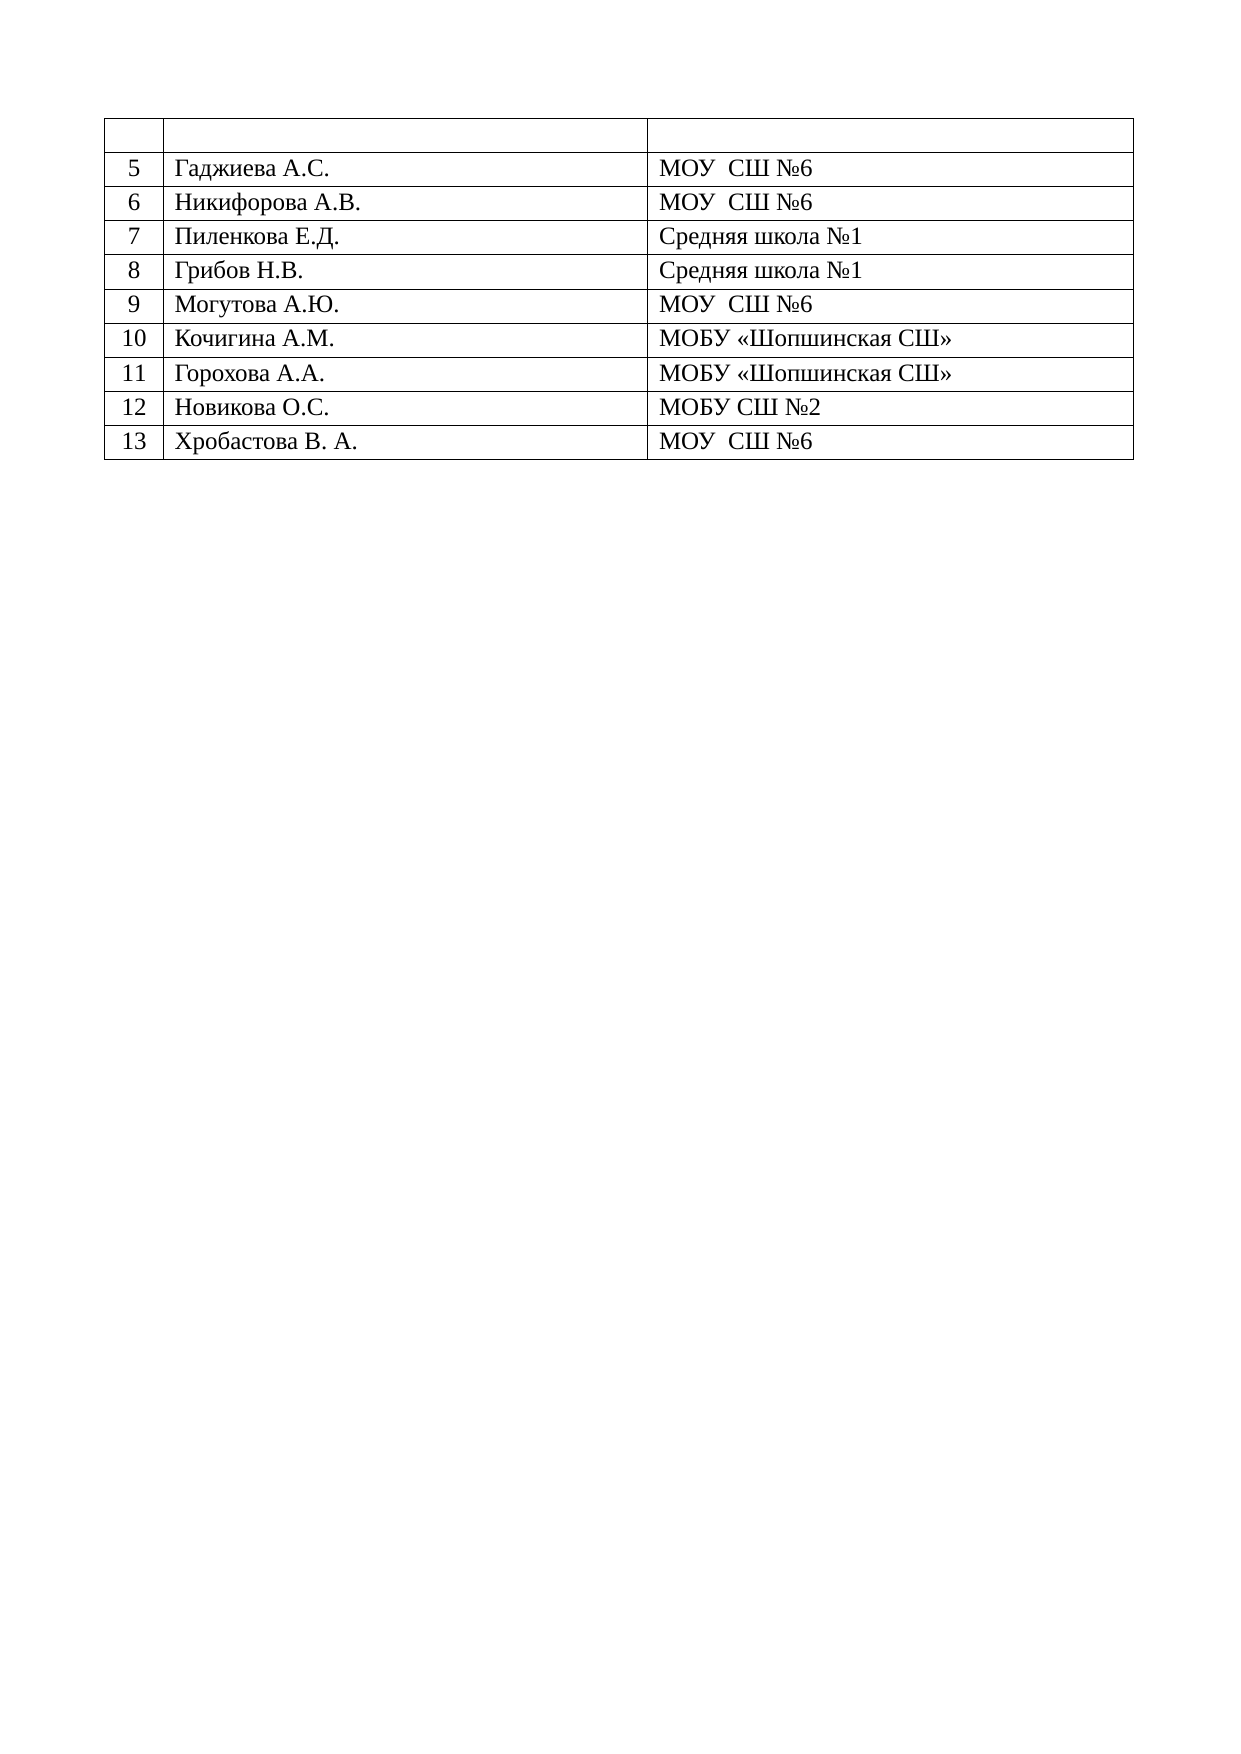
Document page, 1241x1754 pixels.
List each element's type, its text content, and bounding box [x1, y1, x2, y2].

table_cell Пиленкова Е.Д. [164, 221, 647, 254]
table_cell Хробастова В. А. [164, 426, 647, 459]
table_cell 6 [105, 187, 163, 220]
table_cell Новикова О.С. [164, 392, 647, 425]
table_cell МОУ СШ №6 [648, 426, 1133, 459]
table_cell 12 [105, 392, 163, 425]
table_cell Гаджиева А.С. [164, 153, 647, 186]
table_cell [648, 119, 1133, 152]
table_cell Средняя школа №1 [648, 255, 1133, 288]
table_cell 11 [105, 358, 163, 391]
table_cell Средняя школа №1 [648, 221, 1133, 254]
table_cell Горохова А.А. [164, 358, 647, 391]
table_cell Могутова А.Ю. [164, 290, 647, 322]
table_cell МОУ СШ №6 [648, 153, 1133, 186]
table_cell МОУ СШ №6 [648, 187, 1133, 220]
table_cell Никифорова А.В. [164, 187, 647, 220]
table_cell 5 [105, 153, 163, 186]
table_cell МОУ СШ №6 [648, 290, 1133, 322]
table_cell МОБУ СШ №2 [648, 392, 1133, 425]
table_cell [105, 119, 163, 152]
table_cell [164, 119, 647, 152]
table_cell 10 [105, 324, 163, 357]
table_cell 8 [105, 255, 163, 288]
table_cell 7 [105, 221, 163, 254]
table_cell Кочигина А.М. [164, 324, 647, 357]
table_cell Грибов Н.В. [164, 255, 647, 288]
table_cell 9 [105, 290, 163, 322]
table_cell МОБУ «Шопшинская СШ» [648, 324, 1133, 357]
table_cell 13 [105, 426, 163, 459]
table_cell МОБУ «Шопшинская СШ» [648, 358, 1133, 391]
